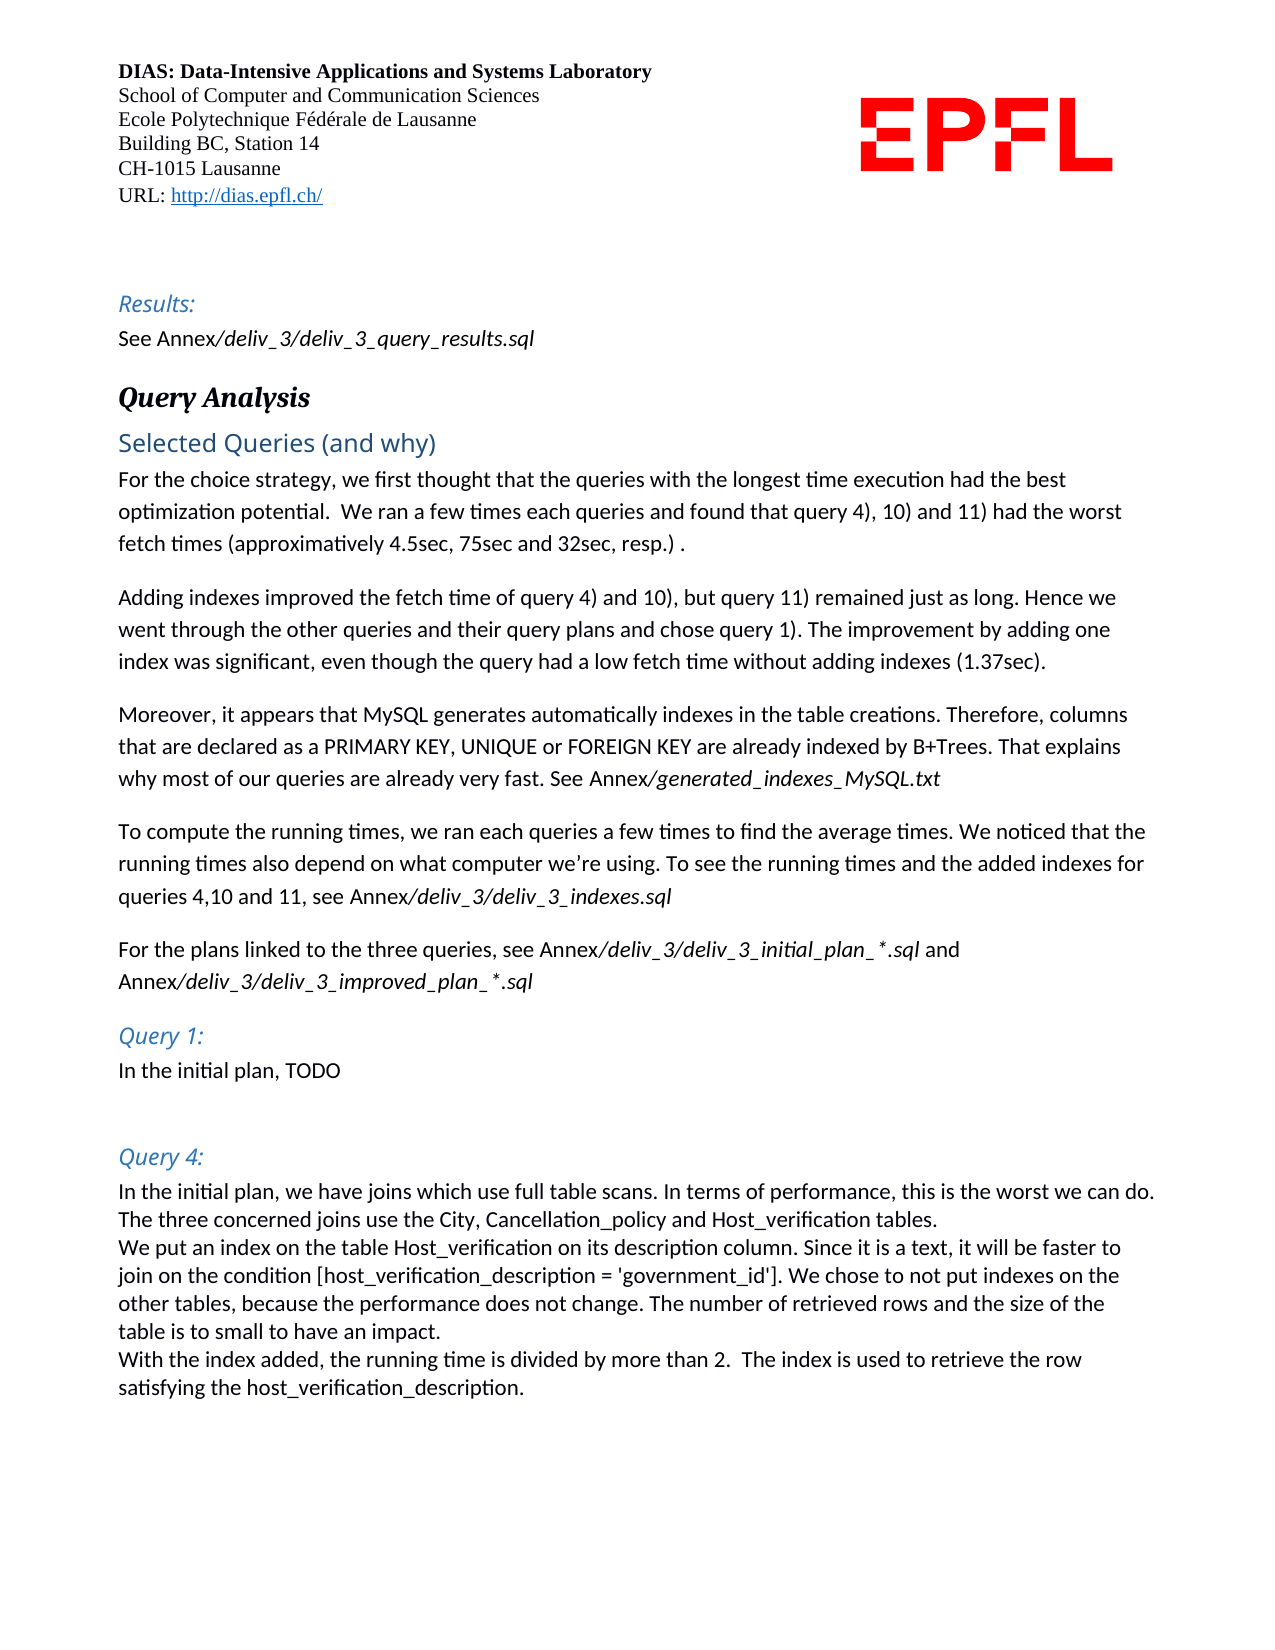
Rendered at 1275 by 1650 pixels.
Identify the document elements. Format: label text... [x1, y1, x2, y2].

text With the index added, the running time is divided by more than 2. The index is used to retrieve the row satisfying the host_verification_description. [118, 1345, 1157, 1401]
text We put an index on the table Host_verification on its description column. Since it is a text, it will be faster to join on the condition [host_verification_description = 'government_id']. We chose to not put indexes on the other tables, because the performance does not change. The number of retrieved rows and the size of the table is to small to have an impact. [118, 1233, 1157, 1345]
text To compute the running times, we ran each queries a few times to find the average times. We noticed that the running times also depend on what computer we’re using. To see the running times and the added indexes for queries 4,10 and 11, see Annex/deliv_3/deliv_3_indexes.sql [118, 817, 1157, 910]
text See Annex/deliv_3/deliv_3_query_results.sql [118, 324, 1157, 352]
text For the plans linked to the three queries, see Annex/deliv_3/deliv_3_initial_plan_*.sql and Annex/deliv_3/deliv_3_improved_plan_*.sql [118, 935, 1157, 995]
text In the initial plan, TODO [118, 1056, 1157, 1084]
text Moreover, it appears that MySQL generates automatically indexes in the table creations. Therefore, columns that are declared as a PRIMARY KEY, UNIQUE or FOREIGN KEY are already indexed by B+Trees. That explains why most of our queries are already very fast. See Annex/generated_indexes_MySQL.txt [118, 700, 1157, 792]
text For the choice strategy, we first thought that the queries with the longest time execution had the best optimization potential. We ran a few times each queries and found that query 4), 10) and 11) had the worst fetch times (approximatively 4.5sec, 75sec and 32sec, resp.) . [118, 465, 1157, 558]
subtitle Query 4: [118, 1141, 1157, 1172]
subtitle Query 1: [118, 1020, 1157, 1051]
subtitle Selected Queries (and why) [118, 426, 1157, 460]
text Adding indexes improved the fetch time of query 4) and 10), but query 11) remained just as long. Hence we went through the other queries and their query plans and chose query 1). The improvement by adding one index was significant, even though the query had a low fetch time without adding indexes (1.37sec). [118, 583, 1157, 675]
subtitle Query Analysis [118, 381, 1157, 415]
picture [829, 67, 1143, 203]
subtitle Results: [118, 288, 1157, 319]
text In the initial plan, we have joins which use full table scans. In terms of performance, this is the worst we can do. The three concerned joins use the City, Cancellation_policy and Host_verification tables. [118, 1177, 1157, 1233]
